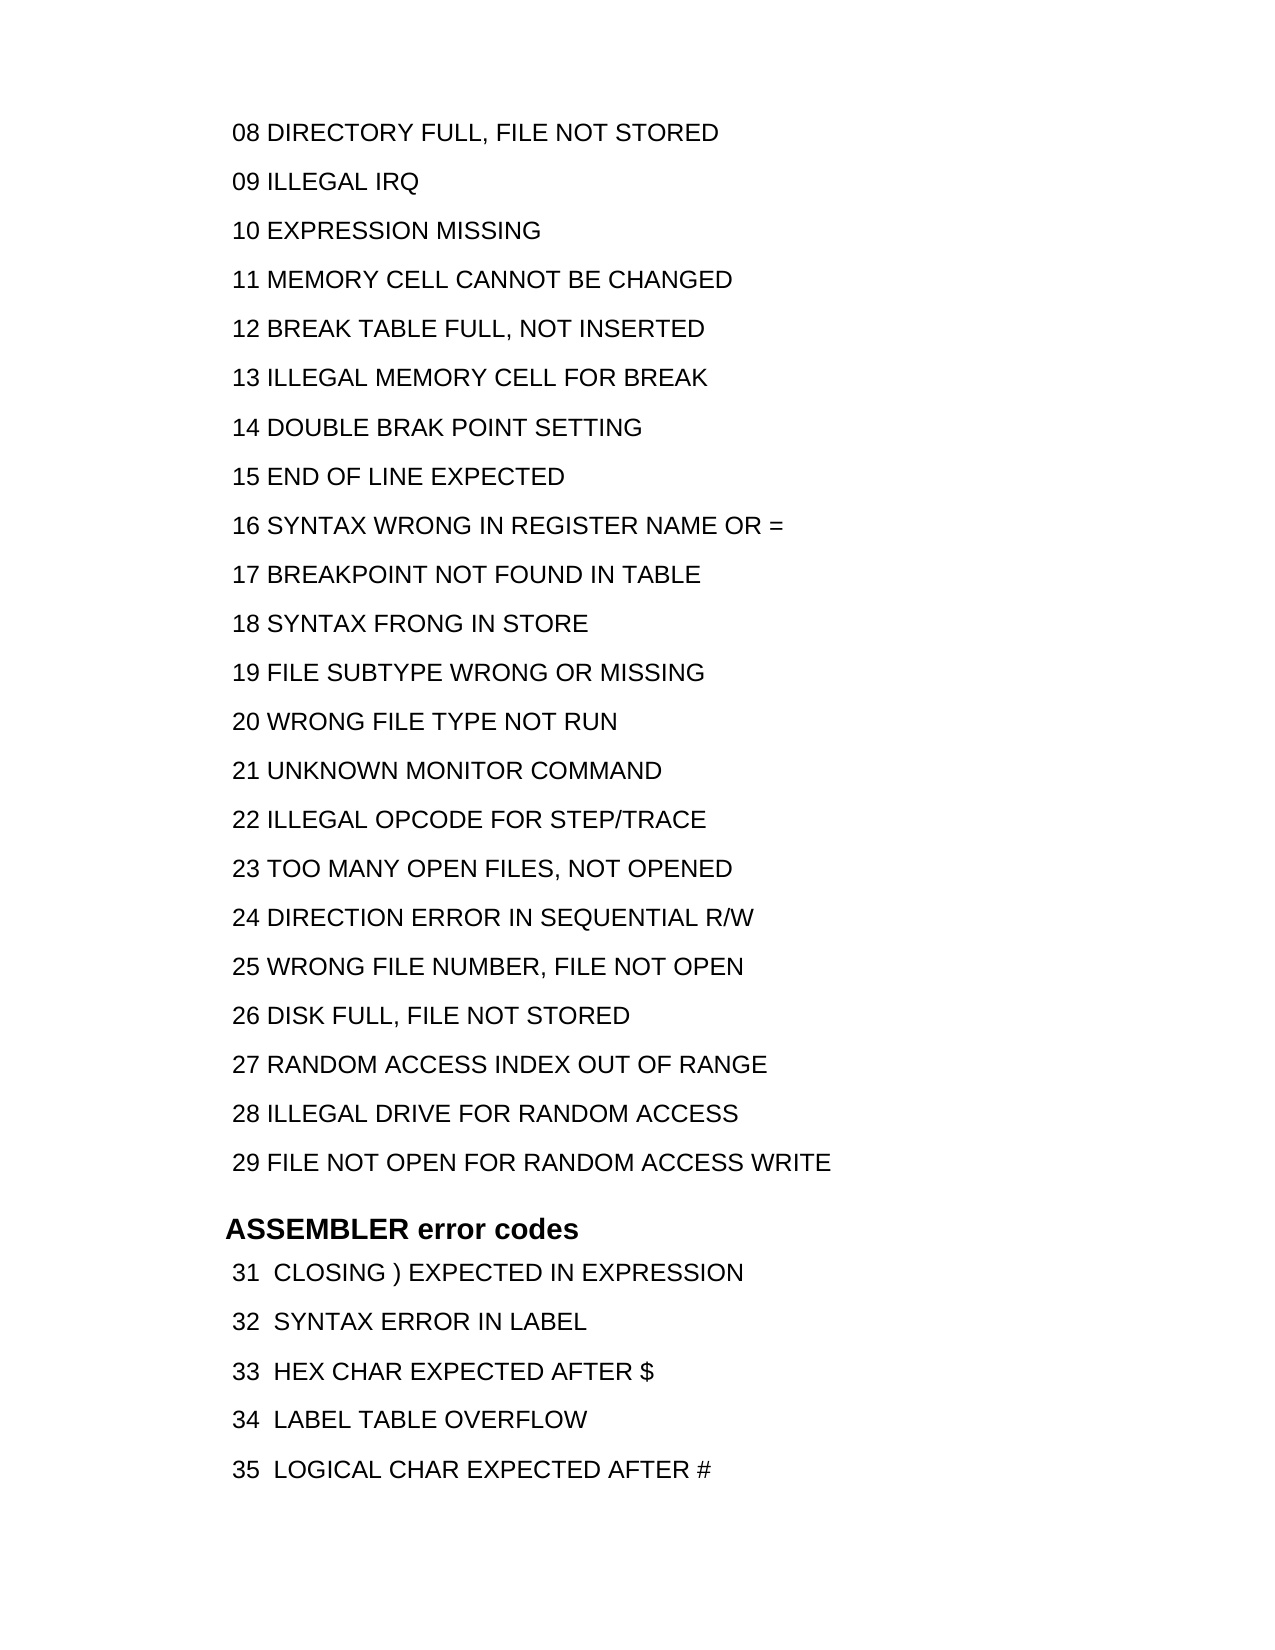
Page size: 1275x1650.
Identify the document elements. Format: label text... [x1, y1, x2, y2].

text 16 SYNTAX WRONG IN REGISTER NAME OR = [225, 511, 1157, 539]
text 21 UNKNOWN MONITOR COMMAND [225, 756, 1157, 785]
text 32 SYNTAX ERROR IN LABEL [225, 1307, 1157, 1336]
text 24 DIRECTION ERROR IN SEQUENTIAL R/W [225, 903, 1157, 932]
text 29 FILE NOT OPEN FOR RANDOM ACCESS WRITE [225, 1148, 1157, 1177]
text 35 LOGICAL CHAR EXPECTED AFTER # [225, 1454, 1157, 1483]
text 14 DOUBLE BRAK POINT SETTING [225, 412, 1157, 441]
text 15 END OF LINE EXPECTED [225, 462, 1157, 490]
text 17 BREAKPOINT NOT FOUND IN TABLE [225, 560, 1157, 588]
text 08 DIRECTORY FULL, FILE NOT STORED [225, 118, 1157, 147]
text 11 MEMORY CELL CANNOT BE CHANGED [225, 265, 1157, 294]
text 23 TOO MANY OPEN FILES, NOT OPENED [225, 854, 1157, 883]
text 12 BREAK TABLE FULL, NOT INSERTED [225, 314, 1157, 343]
text 27 RANDOM ACCESS INDEX OUT OF RANGE [225, 1050, 1157, 1079]
subtitle ASSEMBLER error codes [225, 1212, 1157, 1246]
text 19 FILE SUBTYPE WRONG OR MISSING [225, 658, 1157, 687]
text 13 ILLEGAL MEMORY CELL FOR BREAK [225, 363, 1157, 392]
text 28 ILLEGAL DRIVE FOR RANDOM ACCESS [225, 1099, 1157, 1128]
text 18 SYNTAX FRONG IN STORE [225, 609, 1157, 637]
text 20 WRONG FILE TYPE NOT RUN [225, 707, 1157, 736]
text 33 HEX CHAR EXPECTED AFTER $ [225, 1356, 1157, 1385]
text 34 LABEL TABLE OVERFLOW [225, 1406, 1157, 1434]
text 26 DISK FULL, FILE NOT STORED [225, 1001, 1157, 1030]
text 31 CLOSING ) EXPECTED IN EXPRESSION [225, 1258, 1157, 1287]
text 22 ILLEGAL OPCODE FOR STEP/TRACE [225, 805, 1157, 834]
text 09 ILLEGAL IRQ [225, 167, 1157, 196]
text 10 EXPRESSION MISSING [225, 216, 1157, 245]
text 25 WRONG FILE NUMBER, FILE NOT OPEN [225, 952, 1157, 981]
